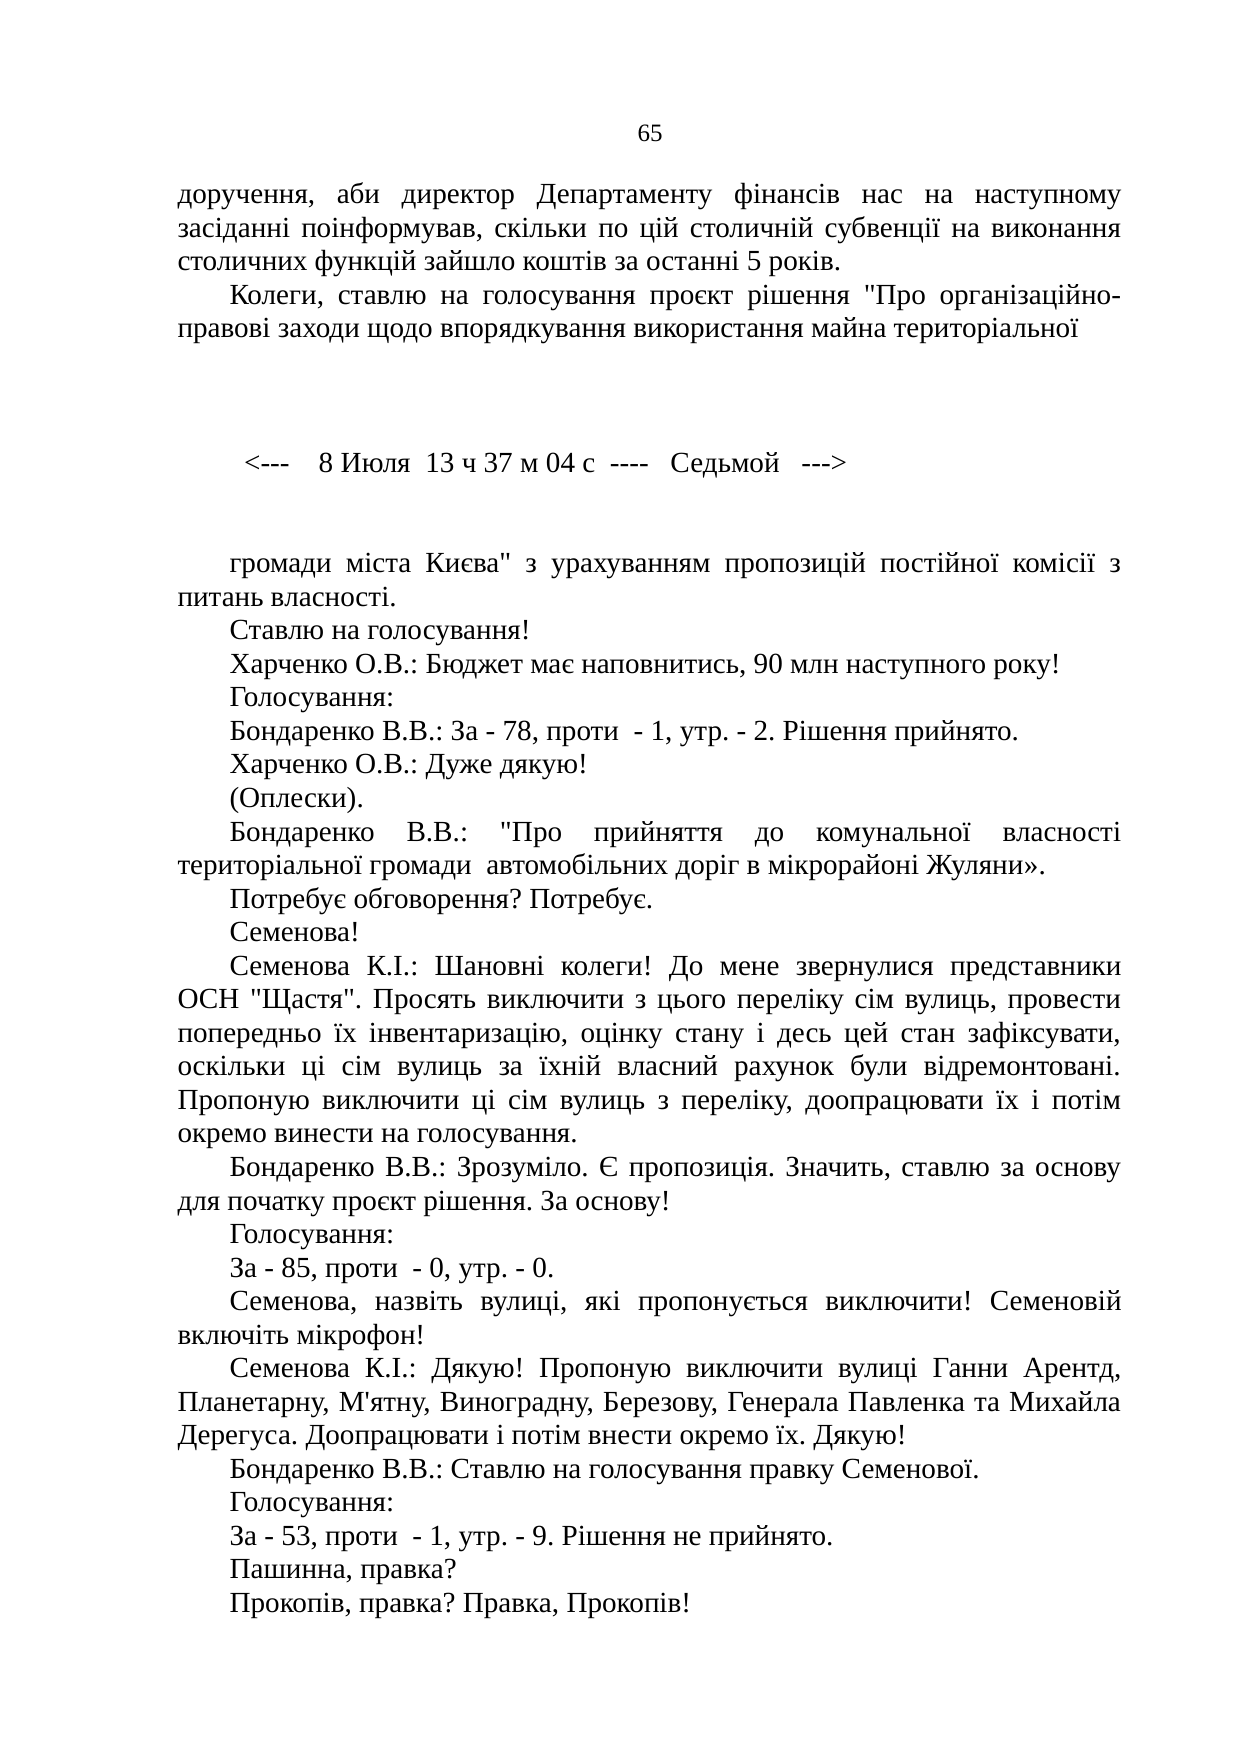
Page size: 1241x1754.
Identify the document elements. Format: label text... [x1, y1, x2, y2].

text Колеги, ставлю на голосування проєкт рішення "Про організаційно-правові заходи щодо впорядкування використання майна територіальної [177, 277, 1122, 344]
text Бондаренко В.В.: За - 78, проти - 1, утр. - 2. Рішення прийнято. [177, 713, 1122, 747]
text За - 53, проти - 1, утр. - 9. Рішення не прийнято. [177, 1518, 1122, 1552]
text Семенова, назвіть вулиці, які пропонується виключити! Семеновій включіть мікрофон! [177, 1283, 1122, 1350]
text Голосування: [177, 1216, 1122, 1250]
text громади міста Києва" з урахуванням пропозицій постійної комісії з питань власності. [177, 545, 1122, 612]
text (Оплески). [177, 780, 1122, 814]
text Бондаренко В.В.: "Про прийняття до комунальної власності територіальної громади автомобільних доріг в мікрорайоні Жуляни». [177, 814, 1122, 881]
text <--- 8 Июля 13 ч 37 м 04 с ---- Седьмой ---> [177, 445, 1122, 478]
text Семенова К.І.: Дякую! Пропоную виключити вулиці Ганни Арентд, Планетарну, М'ятну, Виноградну, Березову, Генерала Павленка та Михайла Дерегуса. Доопрацювати і потім внести окремо їх. Дякую! [177, 1350, 1122, 1451]
text Харченко О.В.: Бюджет має наповнитись, 90 млн наступного року! [177, 646, 1122, 679]
text За - 85, проти - 0, утр. - 0. [177, 1250, 1122, 1283]
text Семенова К.І.: Шановні колеги! До мене звернулися представники ОСН "Щастя". Просять виключити з цього переліку сім вулиць, провести попередньо їх інвентаризацію, оцінку стану і десь цей стан зафіксувати, оскільки ці сім вулиць за їхній власний рахунок були відремонтовані. Пропоную виключити ці сім вулиць з переліку, доопрацювати їх і потім окремо винести на голосування. [177, 948, 1122, 1149]
text Харченко О.В.: Дуже дякую! [177, 747, 1122, 780]
text Бондаренко В.В.: Ставлю на голосування правку Семенової. [177, 1451, 1122, 1484]
text Прокопів, правка? Правка, Прокопів! [177, 1585, 1122, 1619]
text Потребує обговорення? Потребує. [177, 881, 1122, 914]
text Семенова! [177, 914, 1122, 948]
text Ставлю на голосування! [177, 612, 1122, 646]
text Голосування: [177, 1484, 1122, 1518]
text Бондаренко В.В.: Зрозуміло. Є пропозиція. Значить, ставлю за основу для початку проєкт рішення. За основу! [177, 1149, 1122, 1216]
text Голосування: [177, 679, 1122, 713]
text Пашинна, правка? [177, 1552, 1122, 1585]
text доручення, аби директор Департаменту фінансів нас на наступному засіданні поінформував, скільки по цій столичній субвенції на виконання столичних функцій зайшло коштів за останні 5 років. [177, 176, 1122, 277]
